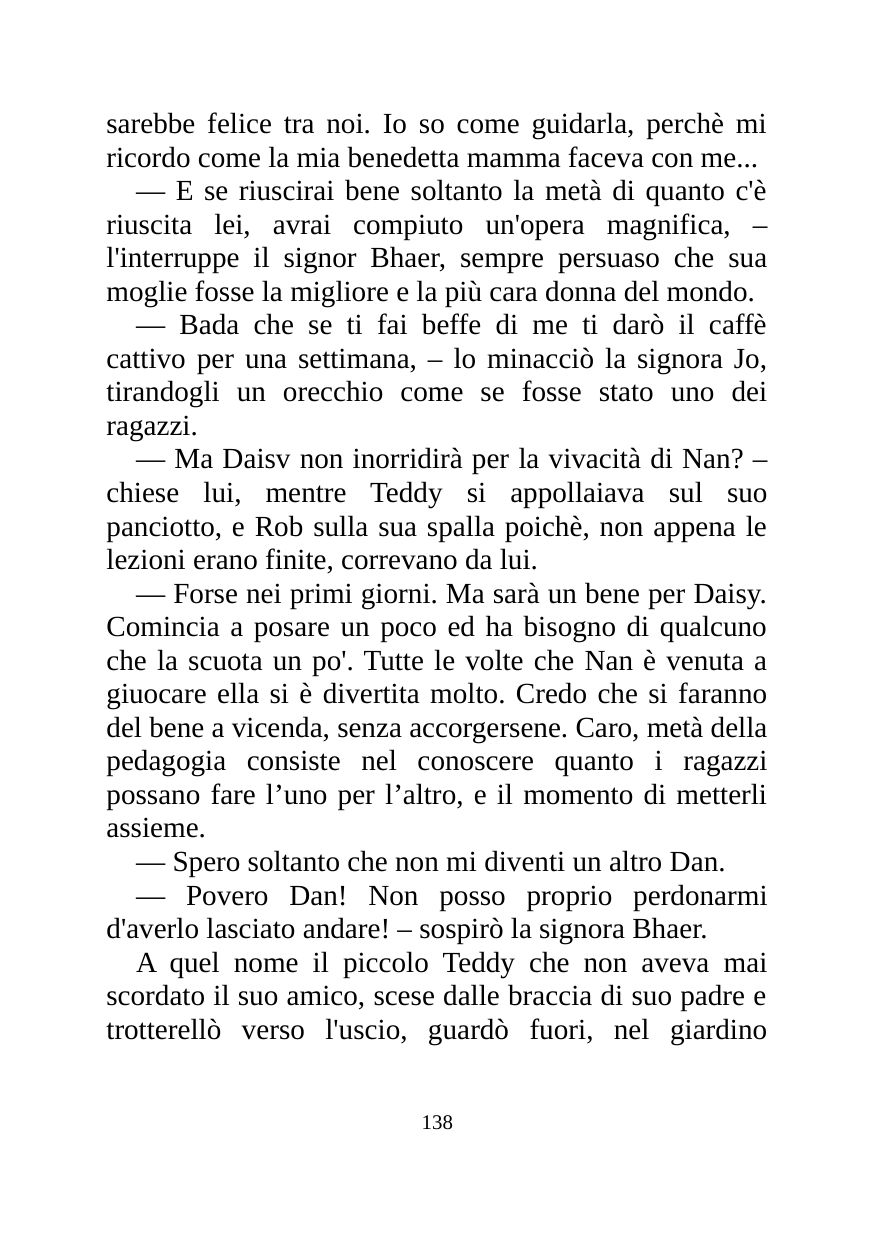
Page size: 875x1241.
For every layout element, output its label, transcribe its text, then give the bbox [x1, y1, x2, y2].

text — Povero Dan! Non posso proprio perdonarmi d'averlo lasciato andare! – sospirò la signora Bhaer. [106, 878, 768, 945]
text A quel nome il piccolo Teddy che non aveva mai scordato il suo amico, scese dalle braccia di suo padre e trotterellò verso l'uscio, guardò fuori, nel giardino [106, 945, 768, 1045]
text — Forse nei primi giorni. Ma sarà un bene per Daisy. Comincia a posare un poco ed ha bisogno di qualcuno che la scuota un po'. Tutte le volte che Nan è venuta a giuocare ella si è divertita molto. Credo che si faranno del bene a vicenda, senza accorgersene. Caro, metà della pedagogia consiste nel conoscere quanto i ragazzi possano fare l’uno per l’altro, e il momento di metterli assieme. [106, 576, 768, 844]
text — Spero soltanto che non mi diventi un altro Dan. [106, 844, 768, 878]
text — Ma Daisv non inorridirà per la vivacità di Nan? – chiese lui, mentre Teddy si appollaiava sul suo panciotto, e Rob sulla sua spalla poichè, non appena le lezioni erano finite, correvano da lui. [106, 442, 768, 576]
text — E se riuscirai bene soltanto la metà di quanto c'è riuscita lei, avrai compiuto un'opera magnifica, – l'interruppe il signor Bhaer, sempre persuaso che sua moglie fosse la migliore e la più cara donna del mondo. [106, 173, 768, 307]
text — Bada che se ti fai beffe di me ti darò il caffè cattivo per una settimana, – lo minacciò la signora Jo, tirandogli un orecchio come se fosse stato uno dei ragazzi. [106, 307, 768, 442]
text sarebbe felice tra noi. Io so come guidarla, perchè mi ricordo come la mia benedetta mamma faceva con me... [106, 106, 768, 173]
